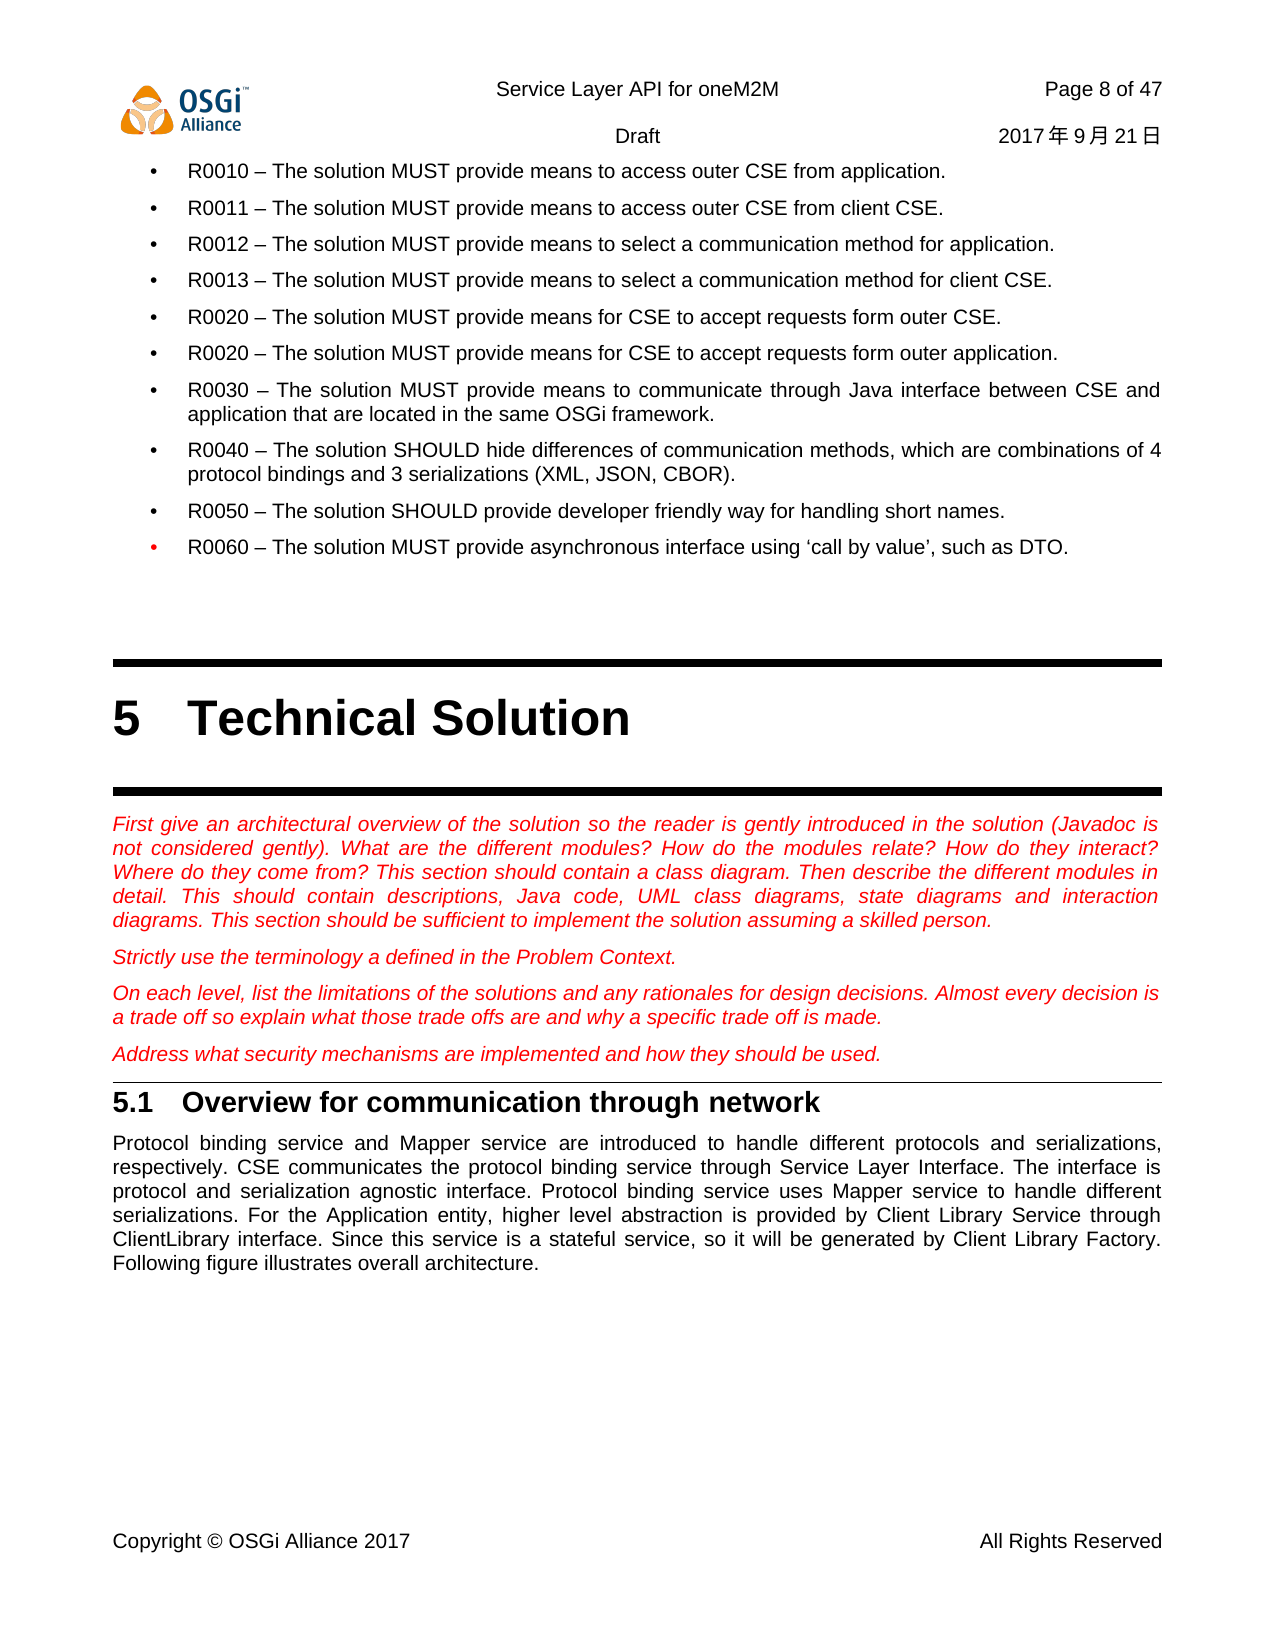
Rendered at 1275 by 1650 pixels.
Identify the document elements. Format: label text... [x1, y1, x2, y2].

subtitle Technical Solution [112, 660, 1162, 796]
text Strictly use the terminology a defined in the Problem Context. [112, 944, 1162, 968]
list R0060 – The solution MUST provide asynchronous interface using ‘call by value’, such as DTO. [150, 535, 1162, 559]
subtitle Overview for communication through network [112, 1083, 1162, 1119]
list R0050 – The solution SHOULD provide developer friendly way for handling short names. [150, 498, 1162, 522]
list R0020 – The solution MUST provide means for CSE to accept requests form outer application. [150, 341, 1162, 365]
text First give an architectural overview of the solution so the reader is gently introduced in the solution (Javadoc is not considered gently). What are the different modules? How do the modules relate? How do they interact? Where do they come from? This section should contain a class diagram. Then describe the different modules in detail. This should contain descriptions, Java code, UML class diagrams, state diagrams and interaction diagrams. This section should be sufficient to implement the solution assuming a skilled person. [112, 812, 1162, 932]
list R0011 – The solution MUST provide means to access outer CSE from client CSE. [150, 195, 1162, 219]
list R0040 – The solution SHOULD hide differences of communication methods, which are combinations of 4 protocol bindings and 3 serializations (XML, JSON, CBOR). [150, 438, 1162, 486]
text Protocol binding service and Mapper service are introduced to handle different protocols and serializations, respectively. CSE communicates the protocol binding service through Service Layer Interface. The interface is protocol and serialization agnostic interface. Protocol binding service uses Mapper service to handle different serializations. For the Application entity, higher level abstraction is provided by Client Library Service through ClientLibrary interface. Since this service is a stateful service, so it will be generated by Client Library Factory. Following figure illustrates overall architecture. [112, 1131, 1162, 1275]
list R0013 – The solution MUST provide means to select a communication method for client CSE. [150, 268, 1162, 292]
list R0010 – The solution MUST provide means to access outer CSE from application. [150, 159, 1162, 183]
list R0012 – The solution MUST provide means to select a communication method for application. [150, 232, 1162, 256]
picture [113, 78, 257, 142]
text Address what security mechanisms are implemented and how they should be used. [112, 1041, 1162, 1065]
list R0030 – The solution MUST provide means to communicate through Java interface between CSE and application that are located in the same OSGi framework. [150, 378, 1162, 426]
text On each level, list the limitations of the solutions and any rationales for design decisions. Almost every decision is a trade off so explain what those trade offs are and why a specific trade off is made. [112, 981, 1162, 1029]
list R0020 – The solution MUST provide means for CSE to accept requests form outer CSE. [150, 305, 1162, 329]
